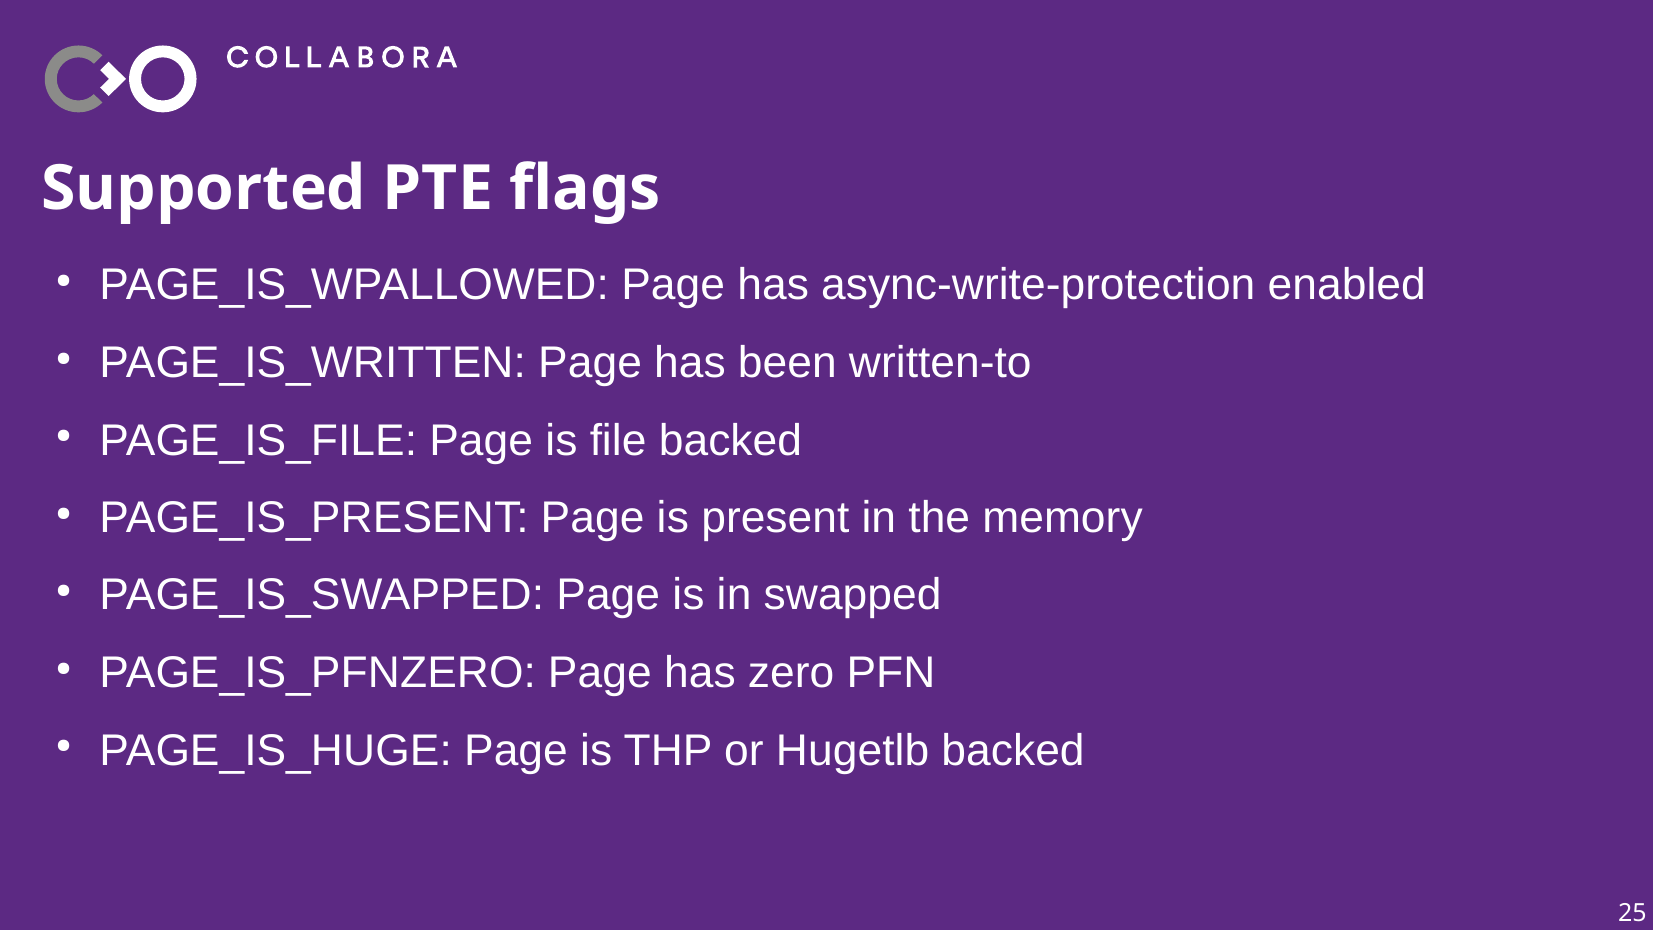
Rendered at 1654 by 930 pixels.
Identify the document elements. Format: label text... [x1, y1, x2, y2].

title Supported PTE flags [41, 146, 1614, 255]
list PAGE_IS_WPALLOWED: Page has async-write-protection enabled PAGE_IS_WRITTEN: Page has been written-to PAGE_IS_FILE: Page is file backed PAGE_IS_PRESENT: Page is present in the memory PAGE_IS_SWAPPED: Page is in swapped PAGE_IS_PFNZERO: Page has zero PFN PAGE_IS_HUGE: Page is THP or Hugetlb backed [41, 255, 1614, 780]
